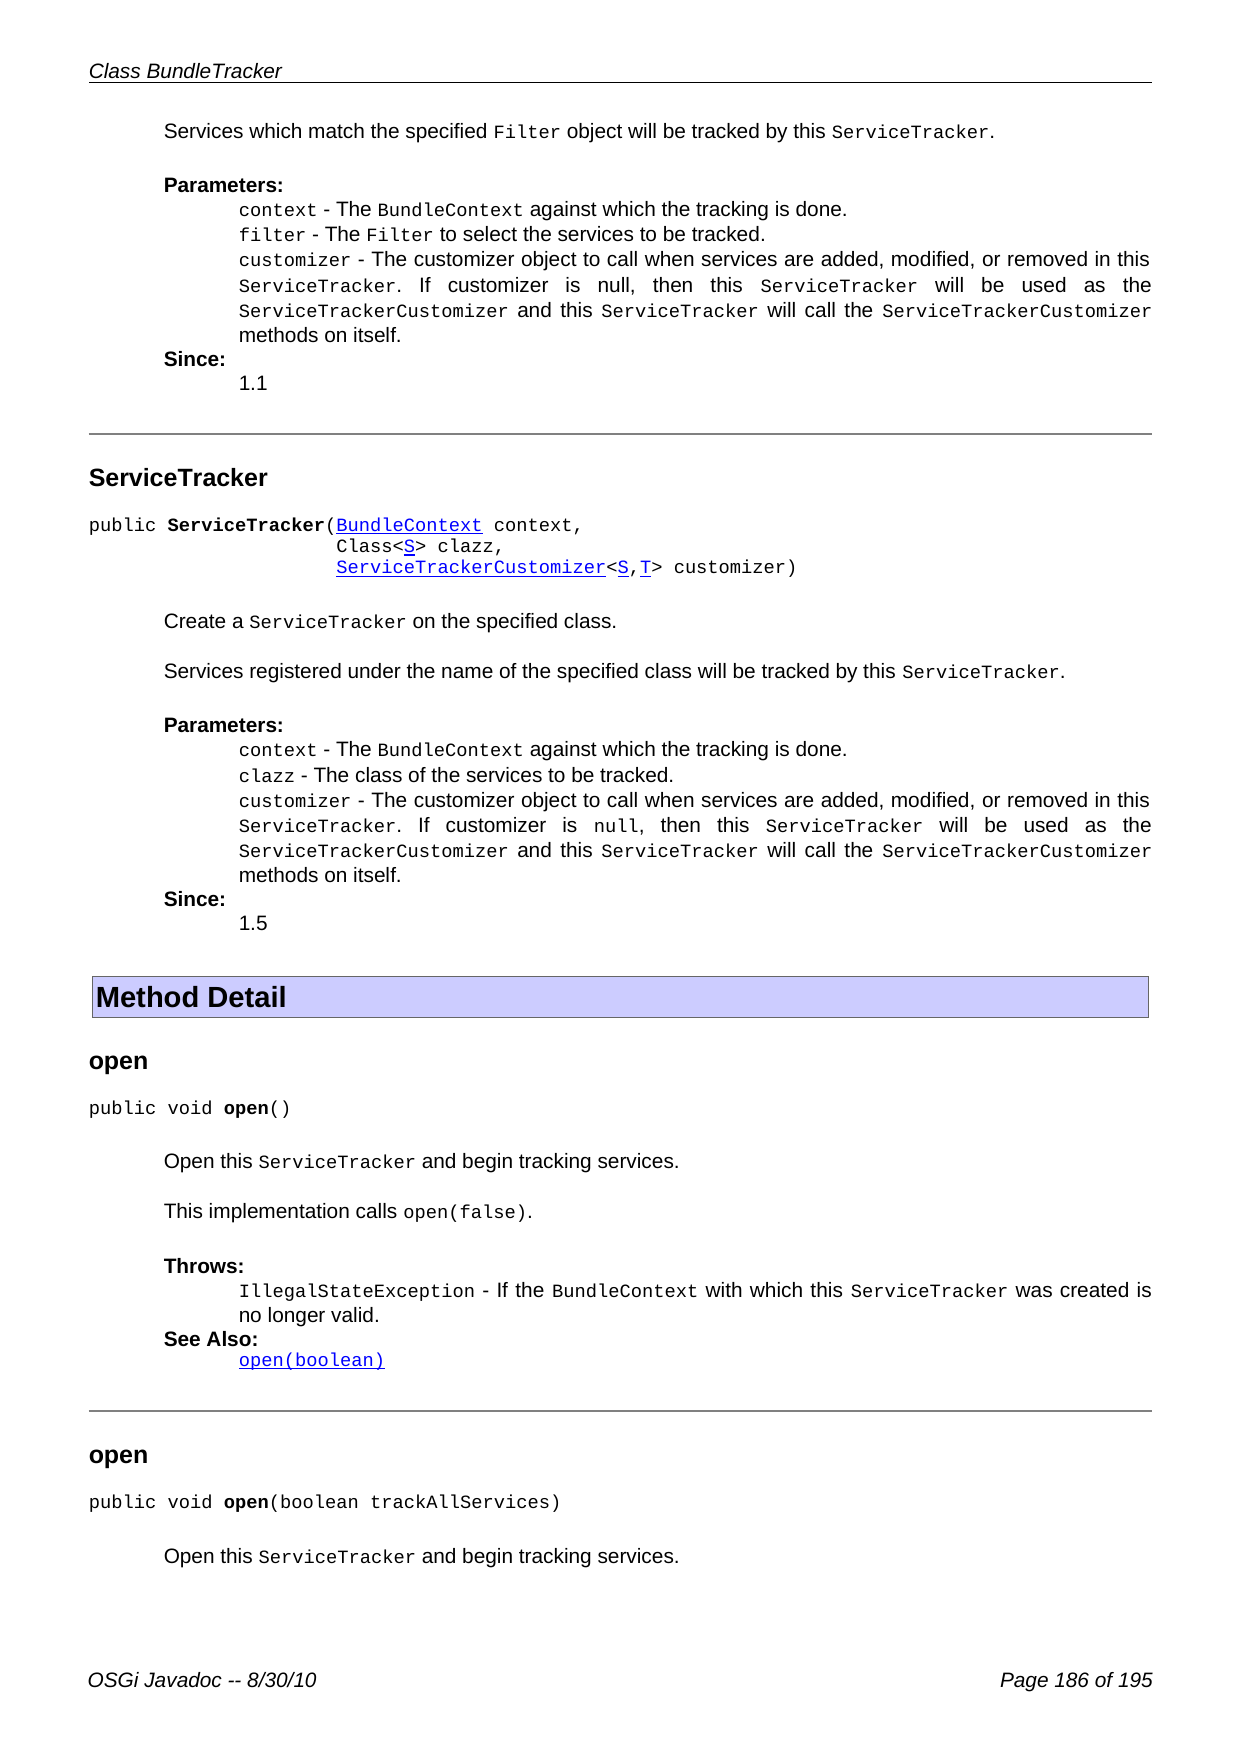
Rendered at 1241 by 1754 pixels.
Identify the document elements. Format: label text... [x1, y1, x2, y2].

text Create a ServiceTracker on the specified class. [163, 609, 1152, 634]
text Parameters: [163, 173, 1152, 197]
text clazz - The class of the services to be tracked. [238, 762, 1152, 788]
text 1.5 [238, 911, 1152, 935]
text Since: [163, 347, 1152, 371]
text Since: [163, 887, 1152, 911]
text 1.1 [238, 371, 1152, 395]
text Throws: [163, 1253, 1152, 1277]
text context - The BundleContext against which the tracking is done. [238, 737, 1152, 762]
text Open this ServiceTracker and begin tracking services. [163, 1543, 1152, 1569]
text customizer - The customizer object to call when services are added, modified, or removed in this ServiceTracker. If customizer is null, then this ServiceTracker will be used as the ServiceTrackerCustomizer and this ServiceTracker will call the ServiceTrackerCustomizer methods on itself. [238, 788, 1152, 887]
subtitle Method Detail [93, 977, 1148, 1017]
text Parameters: [163, 713, 1152, 737]
text Open this ServiceTracker and begin tracking services. [163, 1149, 1152, 1174]
subtitle ServiceTracker [88, 463, 1152, 492]
text public void open() [88, 1098, 1152, 1120]
text public ServiceTracker(BundleContext context, Class<S> clazz, ServiceTrackerCustomizer<S,T> customizer) [88, 516, 1152, 579]
text This implementation calls open(false). [163, 1199, 1152, 1224]
text IllegalStateException - If the BundleContext with which this ServiceTracker was created is no longer valid. [238, 1277, 1152, 1327]
subtitle open [88, 1440, 1152, 1469]
text open(boolean) [238, 1351, 1152, 1372]
text See Also: [163, 1327, 1152, 1351]
text Services registered under the name of the specified class will be tracked by this ServiceTracker. [163, 659, 1152, 684]
text customizer - The customizer object to call when services are added, modified, or removed in this ServiceTracker. If customizer is null, then this ServiceTracker will be used as the ServiceTrackerCustomizer and this ServiceTracker will call the ServiceTrackerCustomizer methods on itself. [238, 247, 1152, 347]
text public void open(boolean trackAllServices) [88, 1493, 1152, 1514]
text Services which match the specified Filter object will be tracked by this ServiceTracker. [163, 118, 1152, 144]
subtitle open [88, 1046, 1152, 1074]
text context - The BundleContext against which the tracking is done. [238, 197, 1152, 222]
text filter - The Filter to select the services to be tracked. [238, 222, 1152, 247]
